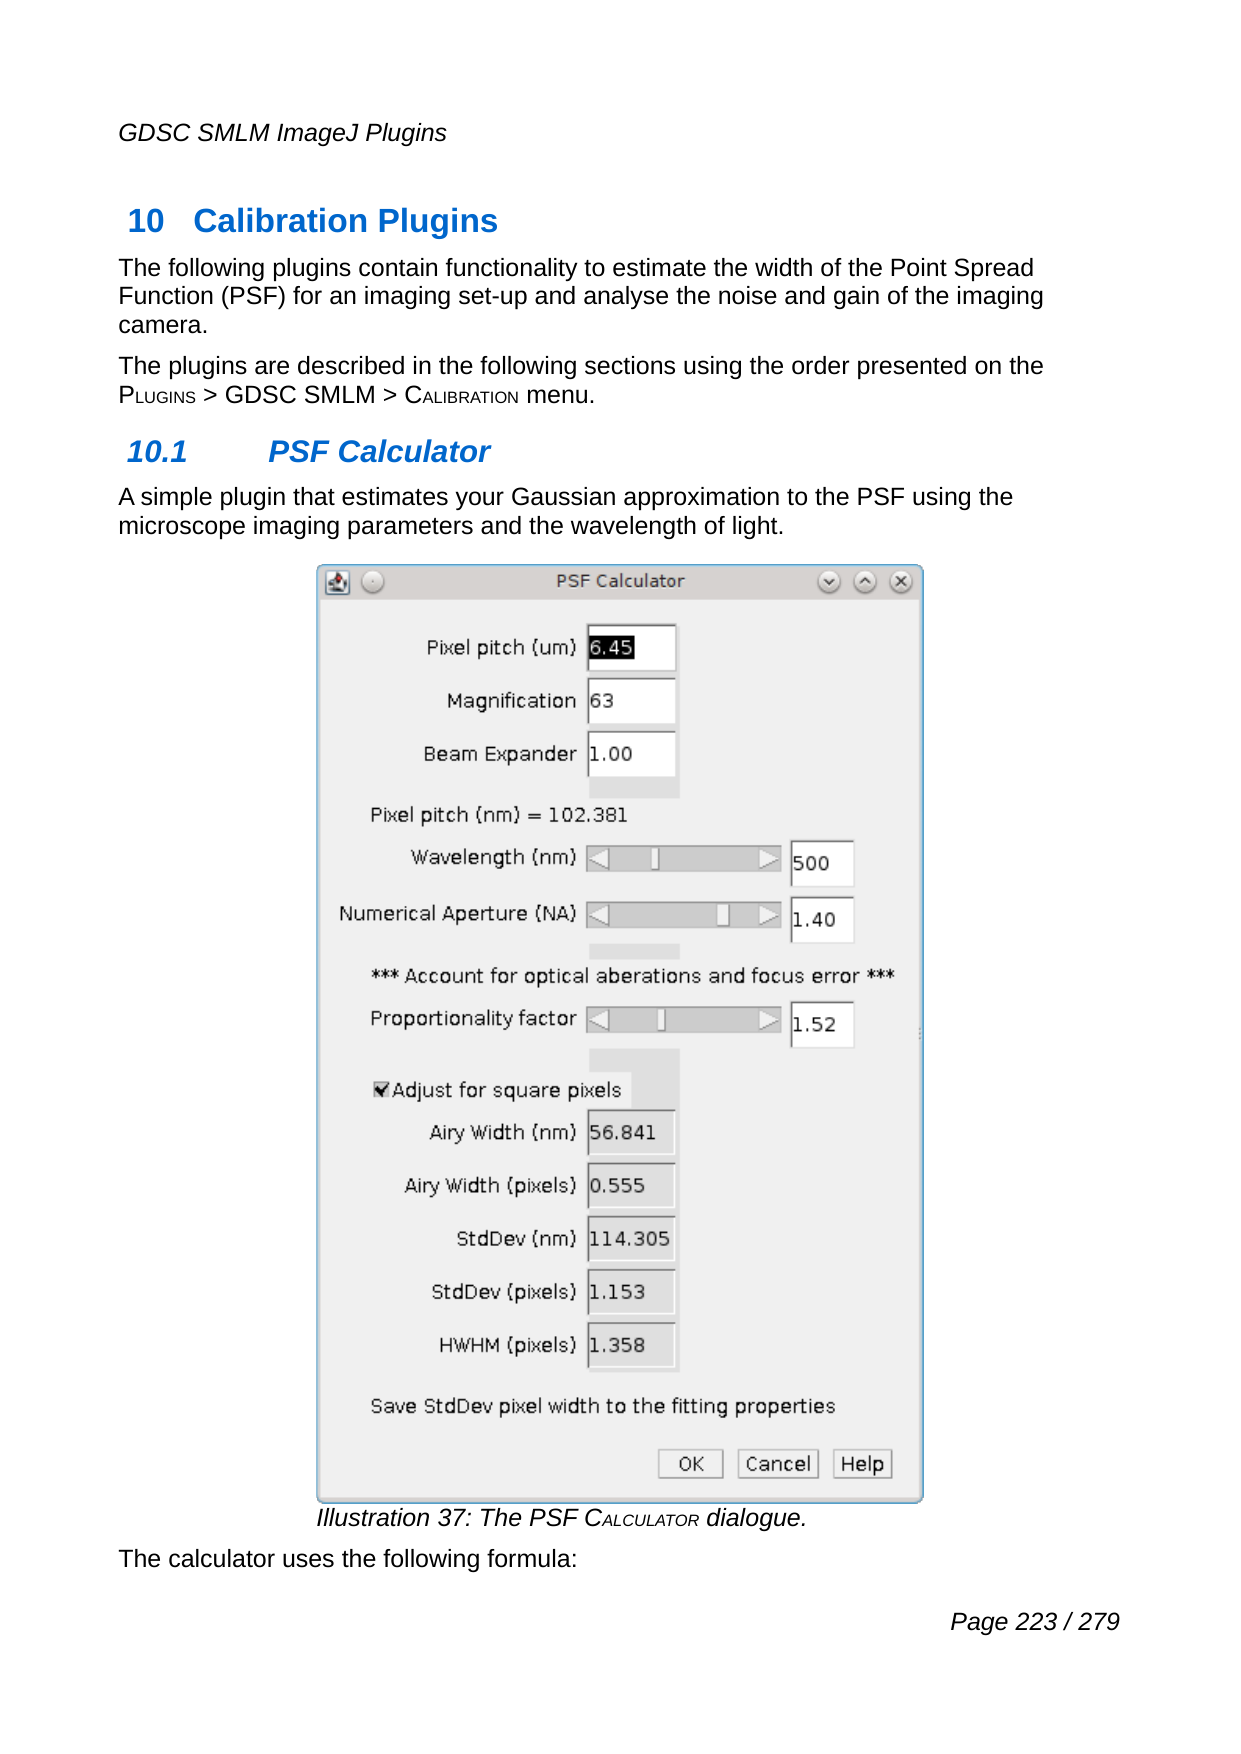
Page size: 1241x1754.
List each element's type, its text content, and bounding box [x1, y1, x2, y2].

text The following plugins contain functionality to estimate the width of the Point Spread Function (PSF) for an imaging set-up and analyse the noise and gain of the imaging camera. [118, 252, 1122, 339]
text Illustration 37: The PSF Calculator dialogue. [316, 1504, 924, 1532]
picture [316, 564, 924, 1504]
subtitle Calibration Plugins [118, 201, 1122, 240]
subtitle PSF Calculator [118, 433, 1122, 469]
text The plugins are described in the following sections using the order presented on the Plugins > GDSC SMLM > Calibration menu. [118, 351, 1122, 409]
text The calculator uses the following formula: [118, 1544, 1122, 1573]
text A simple plugin that estimates your Gaussian approximation to the PSF using the microscope imaging parameters and the wavelength of light. [118, 482, 1122, 539]
